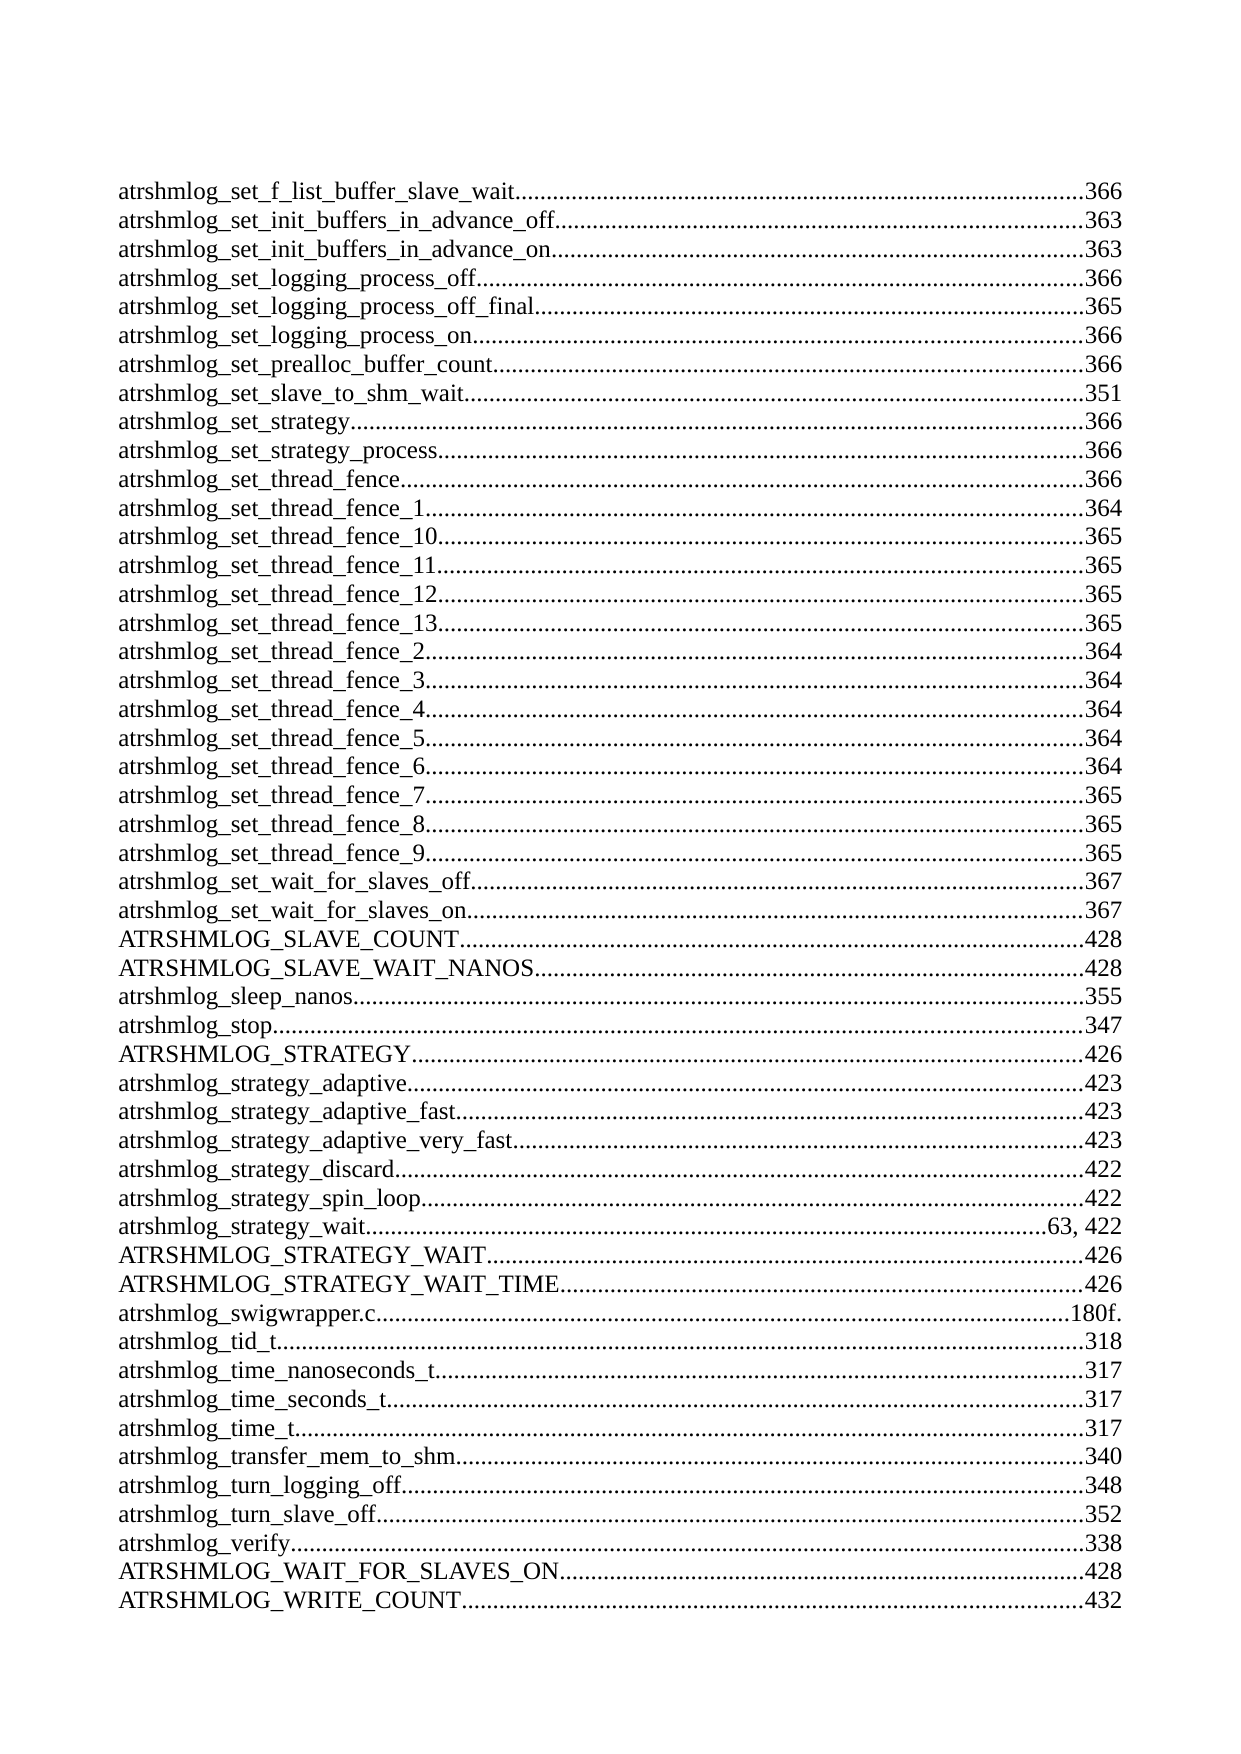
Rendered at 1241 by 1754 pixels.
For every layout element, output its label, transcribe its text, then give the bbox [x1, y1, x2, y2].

text atrshmlog_strategy_adaptive 423 [118, 1068, 1122, 1096]
text atrshmlog_set_thread_fence_9 365 [118, 838, 1122, 866]
text atrshmlog_time_seconds_t 317 [118, 1384, 1122, 1413]
text ATRSHMLOG_SLAVE_COUNT 428 [118, 924, 1122, 953]
text atrshmlog_stop 347 [118, 1010, 1122, 1039]
text atrshmlog_set_thread_fence_8 365 [118, 809, 1122, 838]
text atrshmlog_turn_slave_off 352 [118, 1499, 1122, 1528]
text atrshmlog_swigwrapper.c 180f. [118, 1298, 1122, 1326]
text atrshmlog_strategy_adaptive_very_fast 423 [118, 1125, 1122, 1154]
text atrshmlog_set_thread_fence 366 [118, 464, 1122, 493]
text ATRSHMLOG_STRATEGY_WAIT_TIME 426 [118, 1269, 1122, 1298]
text atrshmlog_set_init_buffers_in_advance_on 363 [118, 234, 1122, 263]
text atrshmlog_set_thread_fence_13 365 [118, 608, 1122, 636]
text atrshmlog_set_thread_fence_1 364 [118, 493, 1122, 521]
text ATRSHMLOG_SLAVE_WAIT_NANOS 428 [118, 953, 1122, 981]
text ATRSHMLOG_STRATEGY_WAIT 426 [118, 1240, 1122, 1269]
text atrshmlog_set_thread_fence_2 364 [118, 636, 1122, 665]
text ATRSHMLOG_WAIT_FOR_SLAVES_ON 428 [118, 1556, 1122, 1585]
text ATRSHMLOG_STRATEGY 426 [118, 1039, 1122, 1068]
text atrshmlog_set_init_buffers_in_advance_off 363 [118, 205, 1122, 234]
text atrshmlog_sleep_nanos 355 [118, 981, 1122, 1010]
text ATRSHMLOG_WRITE_COUNT 432 [118, 1585, 1122, 1614]
text atrshmlog_set_f_list_buffer_slave_wait 366 [118, 176, 1122, 205]
text atrshmlog_set_strategy 366 [118, 406, 1122, 435]
text atrshmlog_turn_logging_off 348 [118, 1470, 1122, 1499]
text atrshmlog_set_prealloc_buffer_count 366 [118, 349, 1122, 378]
text atrshmlog_set_thread_fence_4 364 [118, 694, 1122, 723]
text atrshmlog_set_logging_process_off_final 365 [118, 291, 1122, 320]
text atrshmlog_transfer_mem_to_shm 340 [118, 1441, 1122, 1470]
text atrshmlog_strategy_spin_loop 422 [118, 1183, 1122, 1211]
text atrshmlog_set_thread_fence_7 365 [118, 780, 1122, 809]
text atrshmlog_time_nanoseconds_t 317 [118, 1355, 1122, 1384]
text atrshmlog_set_thread_fence_11 365 [118, 550, 1122, 579]
text atrshmlog_set_strategy_process 366 [118, 435, 1122, 464]
text atrshmlog_set_thread_fence_12 365 [118, 579, 1122, 608]
text atrshmlog_verify 338 [118, 1528, 1122, 1556]
text atrshmlog_set_thread_fence_5 364 [118, 723, 1122, 751]
text atrshmlog_strategy_wait 63, 422 [118, 1211, 1122, 1240]
text atrshmlog_set_wait_for_slaves_off 367 [118, 866, 1122, 895]
text atrshmlog_set_logging_process_off 366 [118, 263, 1122, 291]
text atrshmlog_set_thread_fence_10 365 [118, 521, 1122, 550]
text atrshmlog_time_t 317 [118, 1413, 1122, 1441]
text atrshmlog_set_thread_fence_3 364 [118, 665, 1122, 694]
text atrshmlog_tid_t 318 [118, 1326, 1122, 1355]
text atrshmlog_strategy_discard 422 [118, 1154, 1122, 1183]
text atrshmlog_set_thread_fence_6 364 [118, 751, 1122, 780]
text atrshmlog_set_wait_for_slaves_on 367 [118, 895, 1122, 924]
text atrshmlog_set_slave_to_shm_wait 351 [118, 378, 1122, 406]
text atrshmlog_strategy_adaptive_fast 423 [118, 1096, 1122, 1125]
text atrshmlog_set_logging_process_on 366 [118, 320, 1122, 349]
